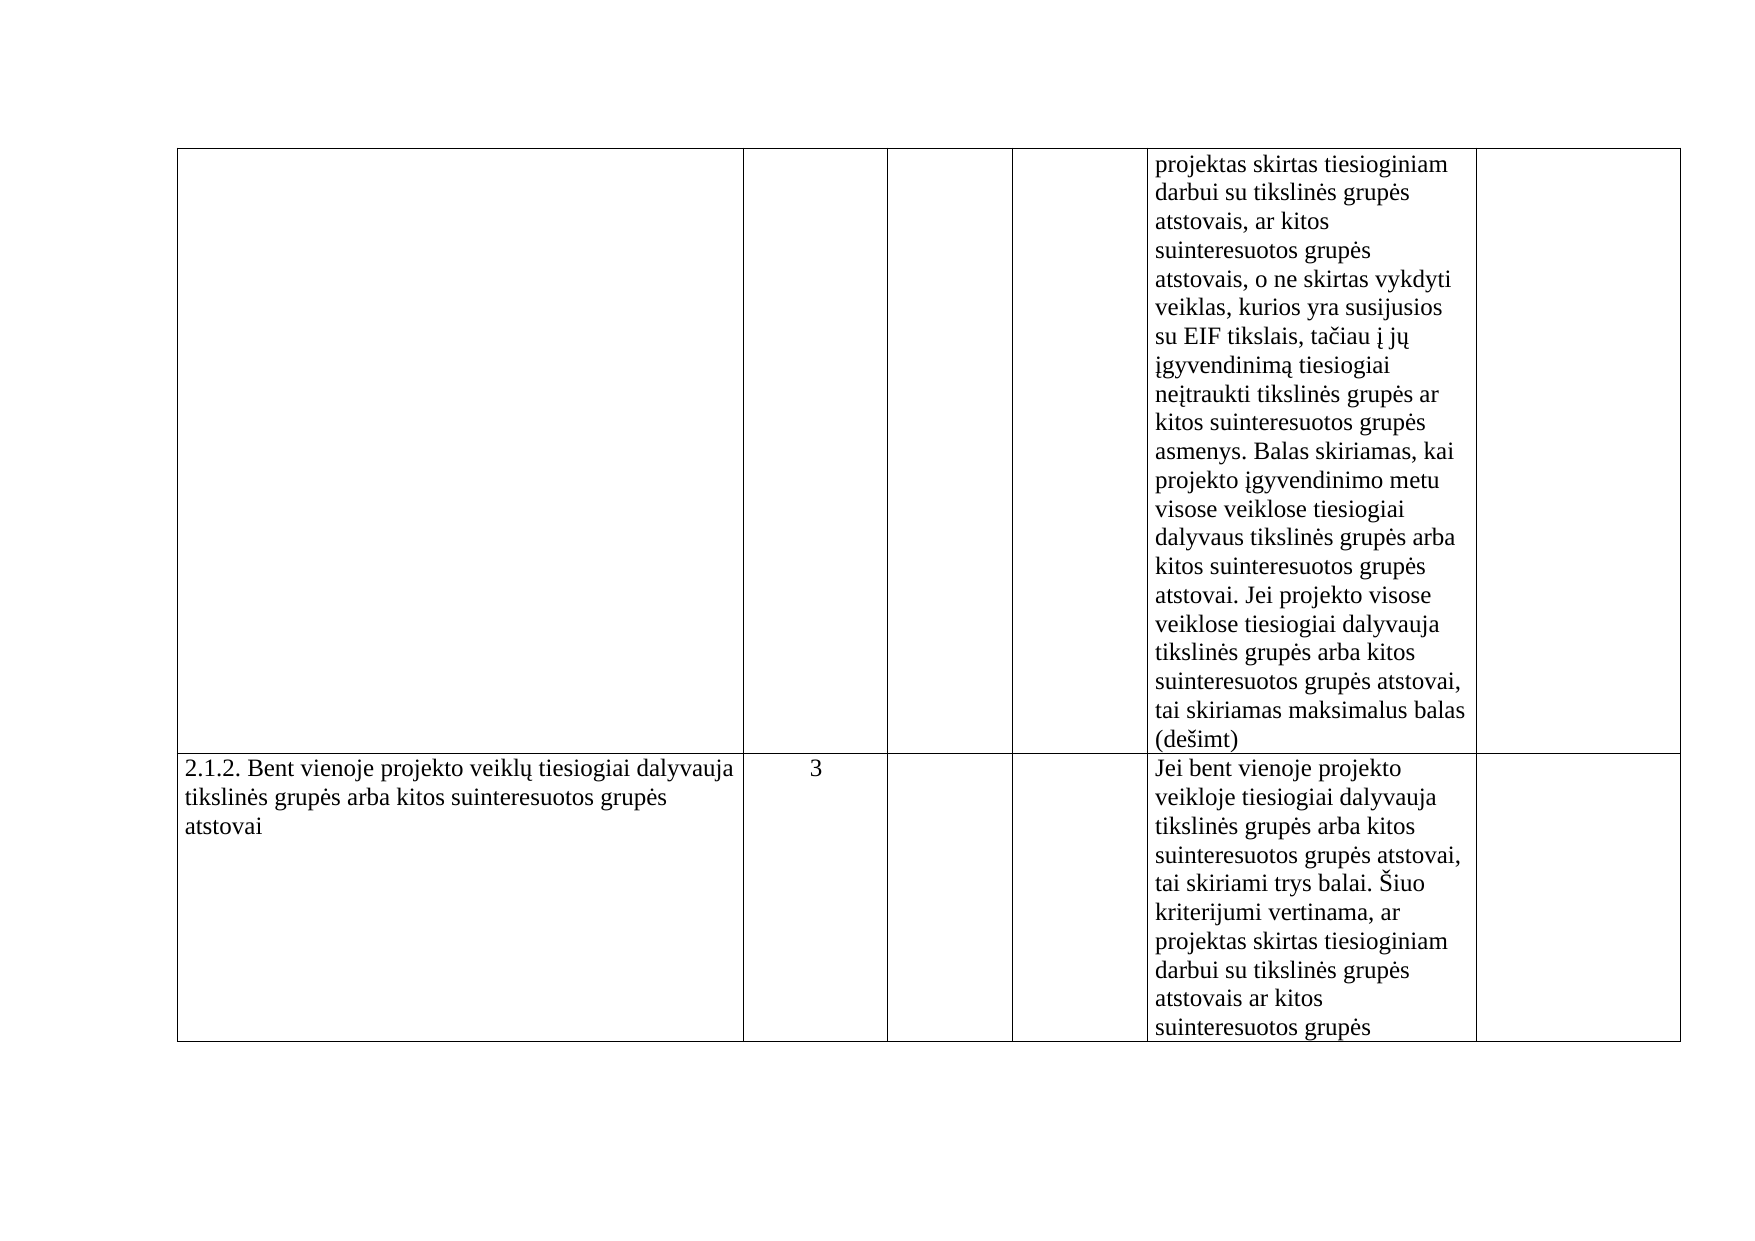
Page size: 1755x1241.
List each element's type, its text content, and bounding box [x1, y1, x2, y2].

table_cell [178, 149, 743, 752]
table_cell 2.1.2. Bent vienoje projekto veiklų tiesiogiai dalyvauja tikslinės grupės arba kitos suinteresuotos grupės atstovai [178, 754, 743, 1041]
table_cell [1477, 754, 1680, 1041]
table_cell [888, 754, 1012, 1041]
table_cell Jei bent vienoje projekto veikloje tiesiogiai dalyvauja tikslinės grupės arba kitos suinteresuotos grupės atstovai, tai skiriami trys balai. Šiuo kriterijumi vertinama, ar projektas skirtas tiesioginiam darbui su tikslinės grupės atstovais ar kitos suinteresuotos grupės [1148, 754, 1476, 1041]
table_cell 3 [744, 754, 887, 1041]
table_cell [744, 149, 887, 752]
table_cell projektas skirtas tiesioginiam darbui su tikslinės grupės atstovais, ar kitos suinteresuotos grupės atstovais, o ne skirtas vykdyti veiklas, kurios yra susijusios su EIF tikslais, tačiau į jų įgyvendinimą tiesiogiai neįtraukti tikslinės grupės ar kitos suinteresuotos grupės asmenys. Balas skiriamas, kai projekto įgyvendinimo metu visose veiklose tiesiogiai dalyvaus tikslinės grupės arba kitos suinteresuotos grupės atstovai. Jei projekto visose veiklose tiesiogiai dalyvauja tikslinės grupės arba kitos suinteresuotos grupės atstovai, tai skiriamas maksimalus balas (dešimt) [1148, 149, 1476, 752]
table_cell [1477, 149, 1680, 752]
table_cell [1013, 149, 1147, 752]
table_cell [1013, 754, 1147, 1041]
table_cell [888, 149, 1012, 752]
